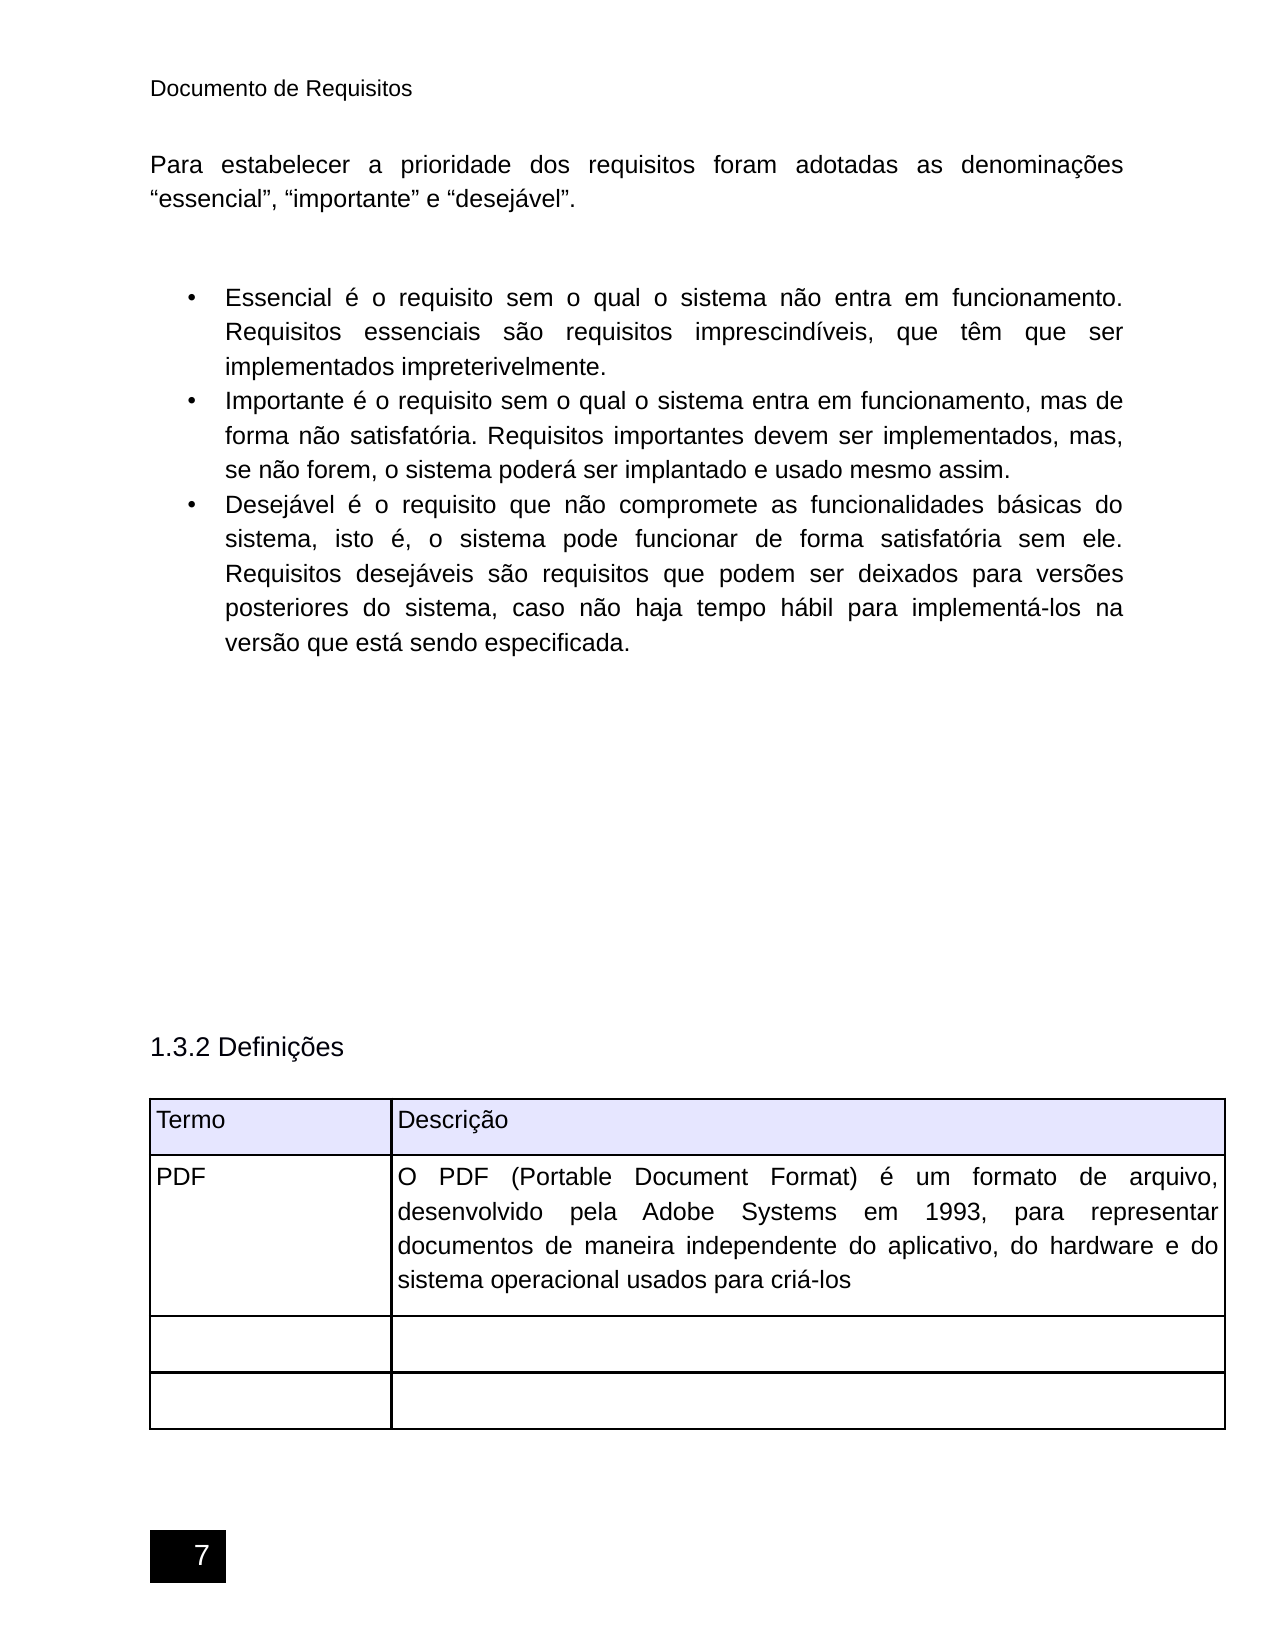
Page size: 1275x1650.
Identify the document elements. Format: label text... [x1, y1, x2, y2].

table_header Termo [151, 1100, 390, 1154]
subtitle 1.3.2 Definições [150, 1031, 1125, 1062]
table_header Descrição [393, 1100, 1224, 1154]
table_cell [151, 1374, 390, 1428]
list Importante é o requisito sem o qual o sistema entra em funcionamento, mas de forma não satisfatória. Requisitos importantes devem ser implementados, mas, se não forem, o sistema poderá ser implantado e usado mesmo assim. [187, 386, 1125, 484]
table_cell [393, 1374, 1224, 1428]
text Para estabelecer a prioridade dos requisitos foram adotadas as denominações “essencial”, “importante” e “desejável”. [150, 150, 1125, 213]
table_cell [393, 1317, 1224, 1371]
list Essencial é o requisito sem o qual o sistema não entra em funcionamento. Requisitos essenciais são requisitos imprescindíveis, que têm que ser implementados impreterivelmente. [187, 283, 1125, 380]
table_cell [151, 1317, 390, 1371]
table_cell PDF [151, 1156, 390, 1314]
table_cell O PDF (Portable Document Format) é um formato de arquivo, desenvolvido pela Adobe Systems em 1993, para representar documentos de maneira independente do aplicativo, do hardware e do sistema operacional usados para criá-los [393, 1156, 1224, 1314]
list Desejável é o requisito que não compromete as funcionalidades básicas do sistema, isto é, o sistema pode funcionar de forma satisfatória sem ele. Requisitos desejáveis são requisitos que podem ser deixados para versões posteriores do sistema, caso não haja tempo hábil para implementá-los na versão que está sendo especificada. [187, 490, 1125, 656]
